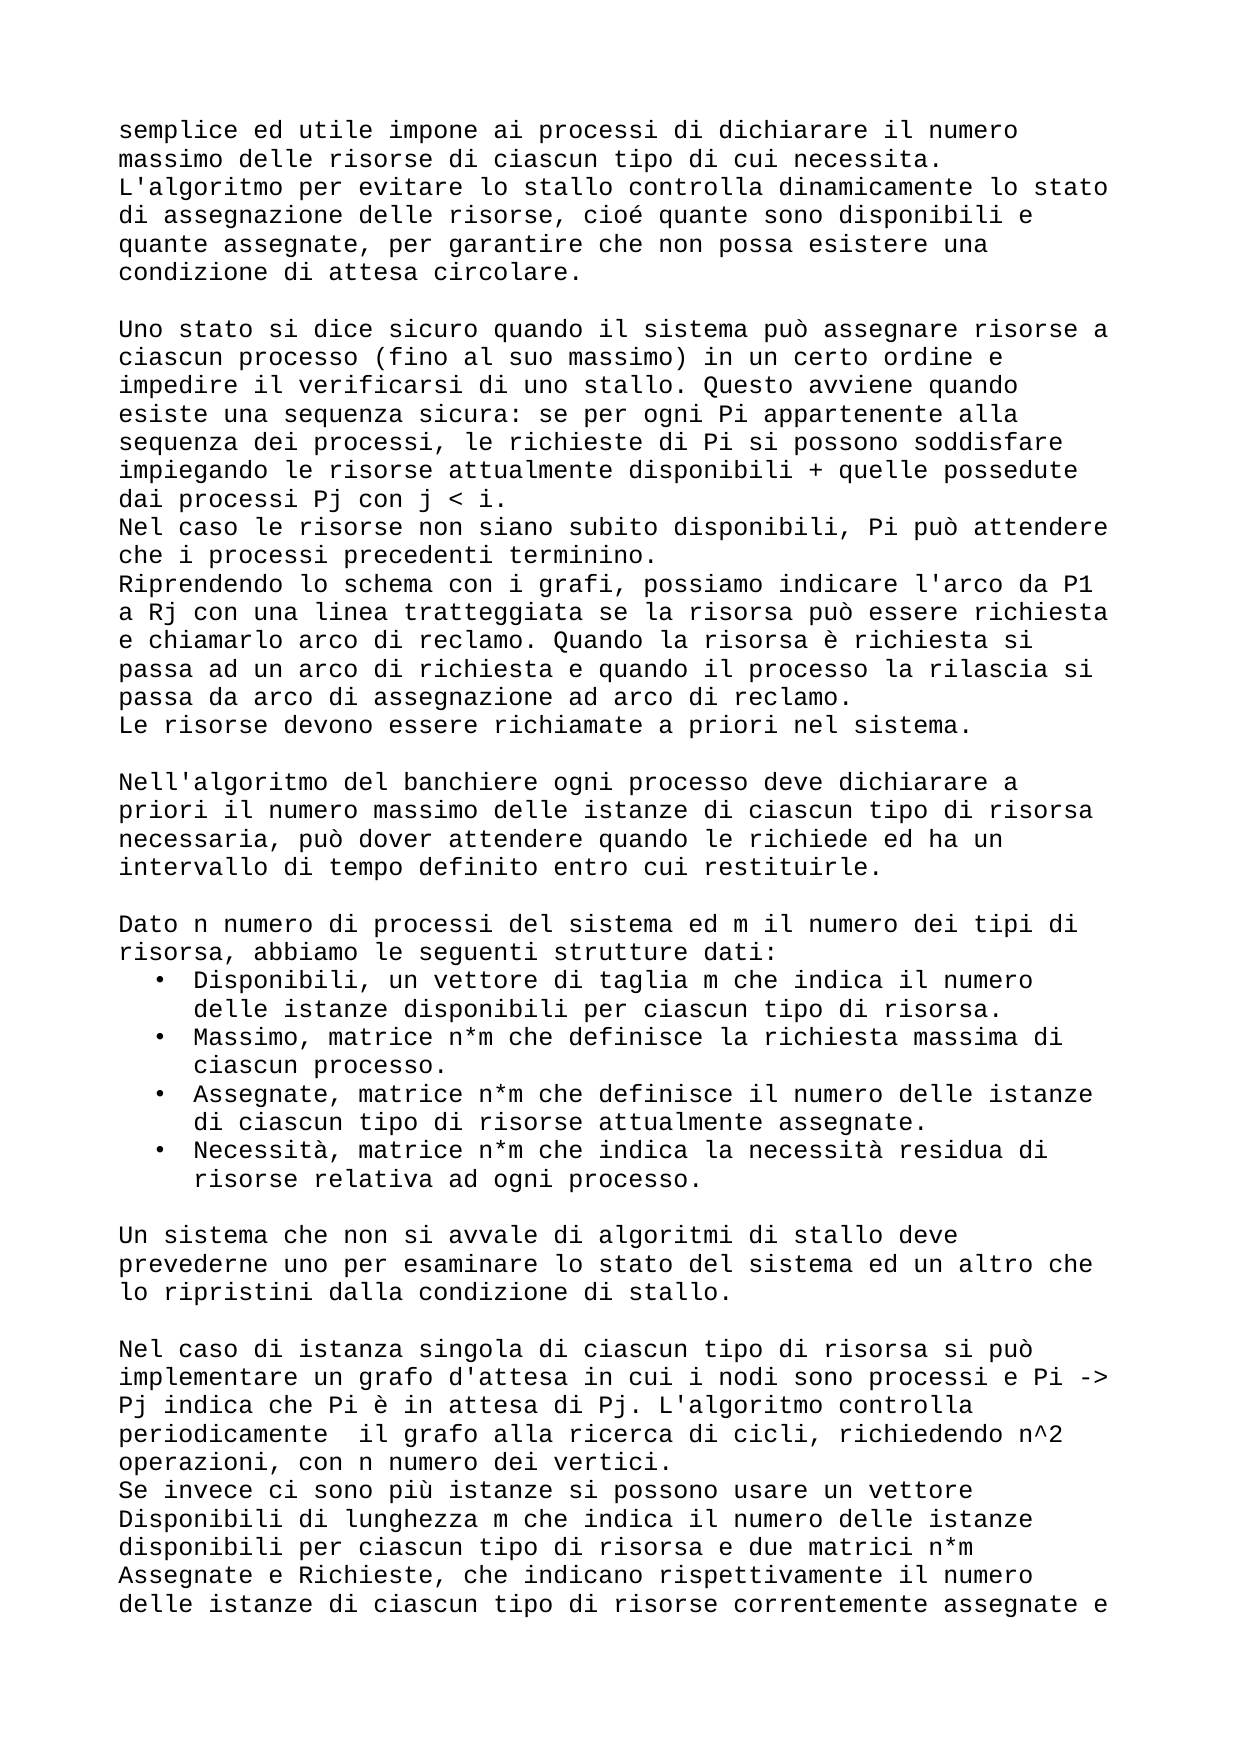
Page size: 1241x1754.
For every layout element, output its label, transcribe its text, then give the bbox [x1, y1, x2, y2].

text Se invece ci sono più istanze si possono usare un vettore Disponibili di lunghezza m che indica il numero delle istanze disponibili per ciascun tipo di risorsa e due matrici n*m Assegnate e Richieste, che indicano rispettivamente il numero delle istanze di ciascun tipo di risorse correntemente assegnate e [118, 1478, 1122, 1620]
list Disponibili, un vettore di taglia m che indica il numero delle istanze disponibili per ciascun tipo di risorsa. [156, 968, 1122, 1025]
text Uno stato si dice sicuro quando il sistema può assegnare risorse a ciascun processo (fino al suo massimo) in un certo ordine e impedire il verificarsi di uno stallo. Questo avviene quando esiste una sequenza sicura: se per ogni Pi appartenente alla sequenza dei processi, le richieste di Pi si possono soddisfare impiegando le risorse attualmente disponibili + quelle possedute dai processi Pj con j < i. [118, 316, 1122, 515]
list Assegnate, matrice n*m che definisce il numero delle istanze di ciascun tipo di risorse attualmente assegnate. [156, 1081, 1122, 1138]
text Nell'algoritmo del banchiere ogni processo deve dichiarare a priori il numero massimo delle istanze di ciascun tipo di risorsa necessaria, può dover attendere quando le richiede ed ha un intervallo di tempo definito entro cui restituirle. [118, 770, 1122, 883]
text Nel caso di istanza singola di ciascun tipo di risorsa si può implementare un grafo d'attesa in cui i nodi sono processi e Pi -> Pj indica che Pi è in attesa di Pj. L'algoritmo controlla periodicamente il grafo alla ricerca di cicli, richiedendo n^2 operazioni, con n numero dei vertici. [118, 1336, 1122, 1478]
text Le risorse devono essere richiamate a priori nel sistema. [118, 713, 1122, 741]
text Dato n numero di processi del sistema ed m il numero dei tipi di risorsa, abbiamo le seguenti strutture dati: [118, 911, 1122, 968]
text Un sistema che non si avvale di algoritmi di stallo deve prevederne uno per esaminare lo stato del sistema ed un altro che lo ripristini dalla condizione di stallo. [118, 1223, 1122, 1308]
text Riprendendo lo schema con i grafi, possiamo indicare l'arco da P1 a Rj con una linea tratteggiata se la risorsa può essere richiesta e chiamarlo arco di reclamo. Quando la risorsa è richiesta si passa ad un arco di richiesta e quando il processo la rilascia si passa da arco di assegnazione ad arco di reclamo. [118, 571, 1122, 713]
text Nel caso le risorse non siano subito disponibili, Pi può attendere che i processi precedenti terminino. [118, 515, 1122, 571]
text semplice ed utile impone ai processi di dichiarare il numero massimo delle risorse di ciascun tipo di cui necessita. L'algoritmo per evitare lo stallo controlla dinamicamente lo stato di assegnazione delle risorse, cioé quante sono disponibili e quante assegnate, per garantire che non possa esistere una condizione di attesa circolare. [118, 118, 1122, 288]
list Necessità, matrice n*m che indica la necessità residua di risorse relativa ad ogni processo. [156, 1138, 1122, 1195]
list Massimo, matrice n*m che definisce la richiesta massima di ciascun processo. [156, 1025, 1122, 1081]
